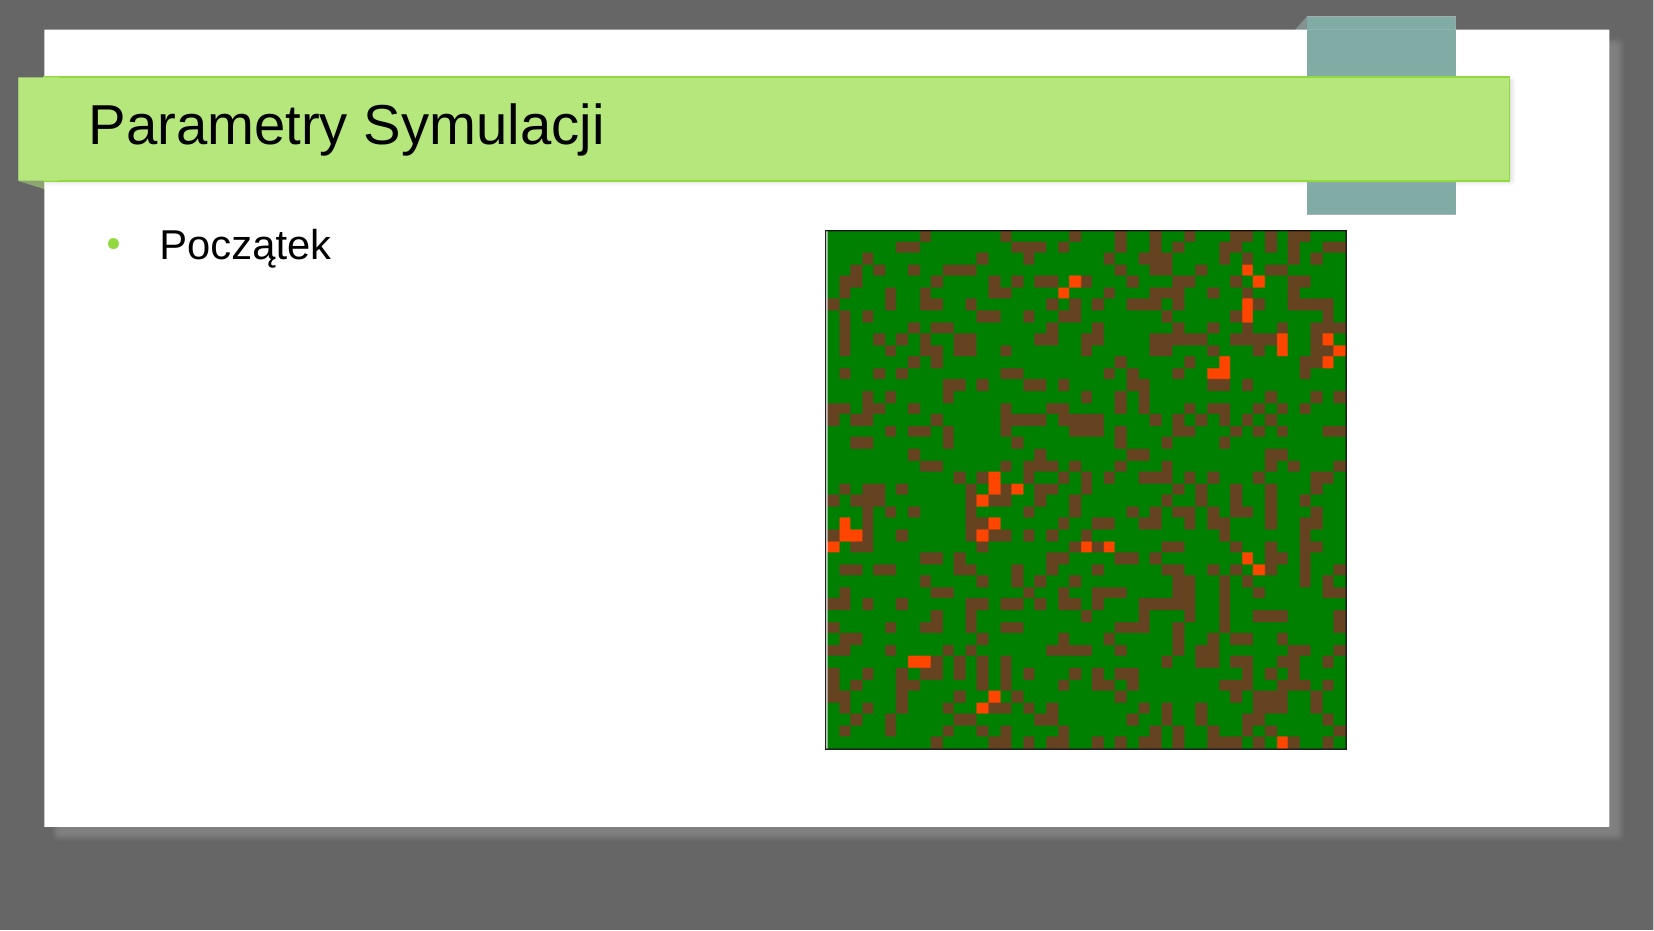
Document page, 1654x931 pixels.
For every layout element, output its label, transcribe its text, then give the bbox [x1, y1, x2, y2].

title Parametry Symulacji [88, 73, 1506, 178]
picture [825, 230, 1347, 751]
list Początek [88, 221, 1565, 813]
